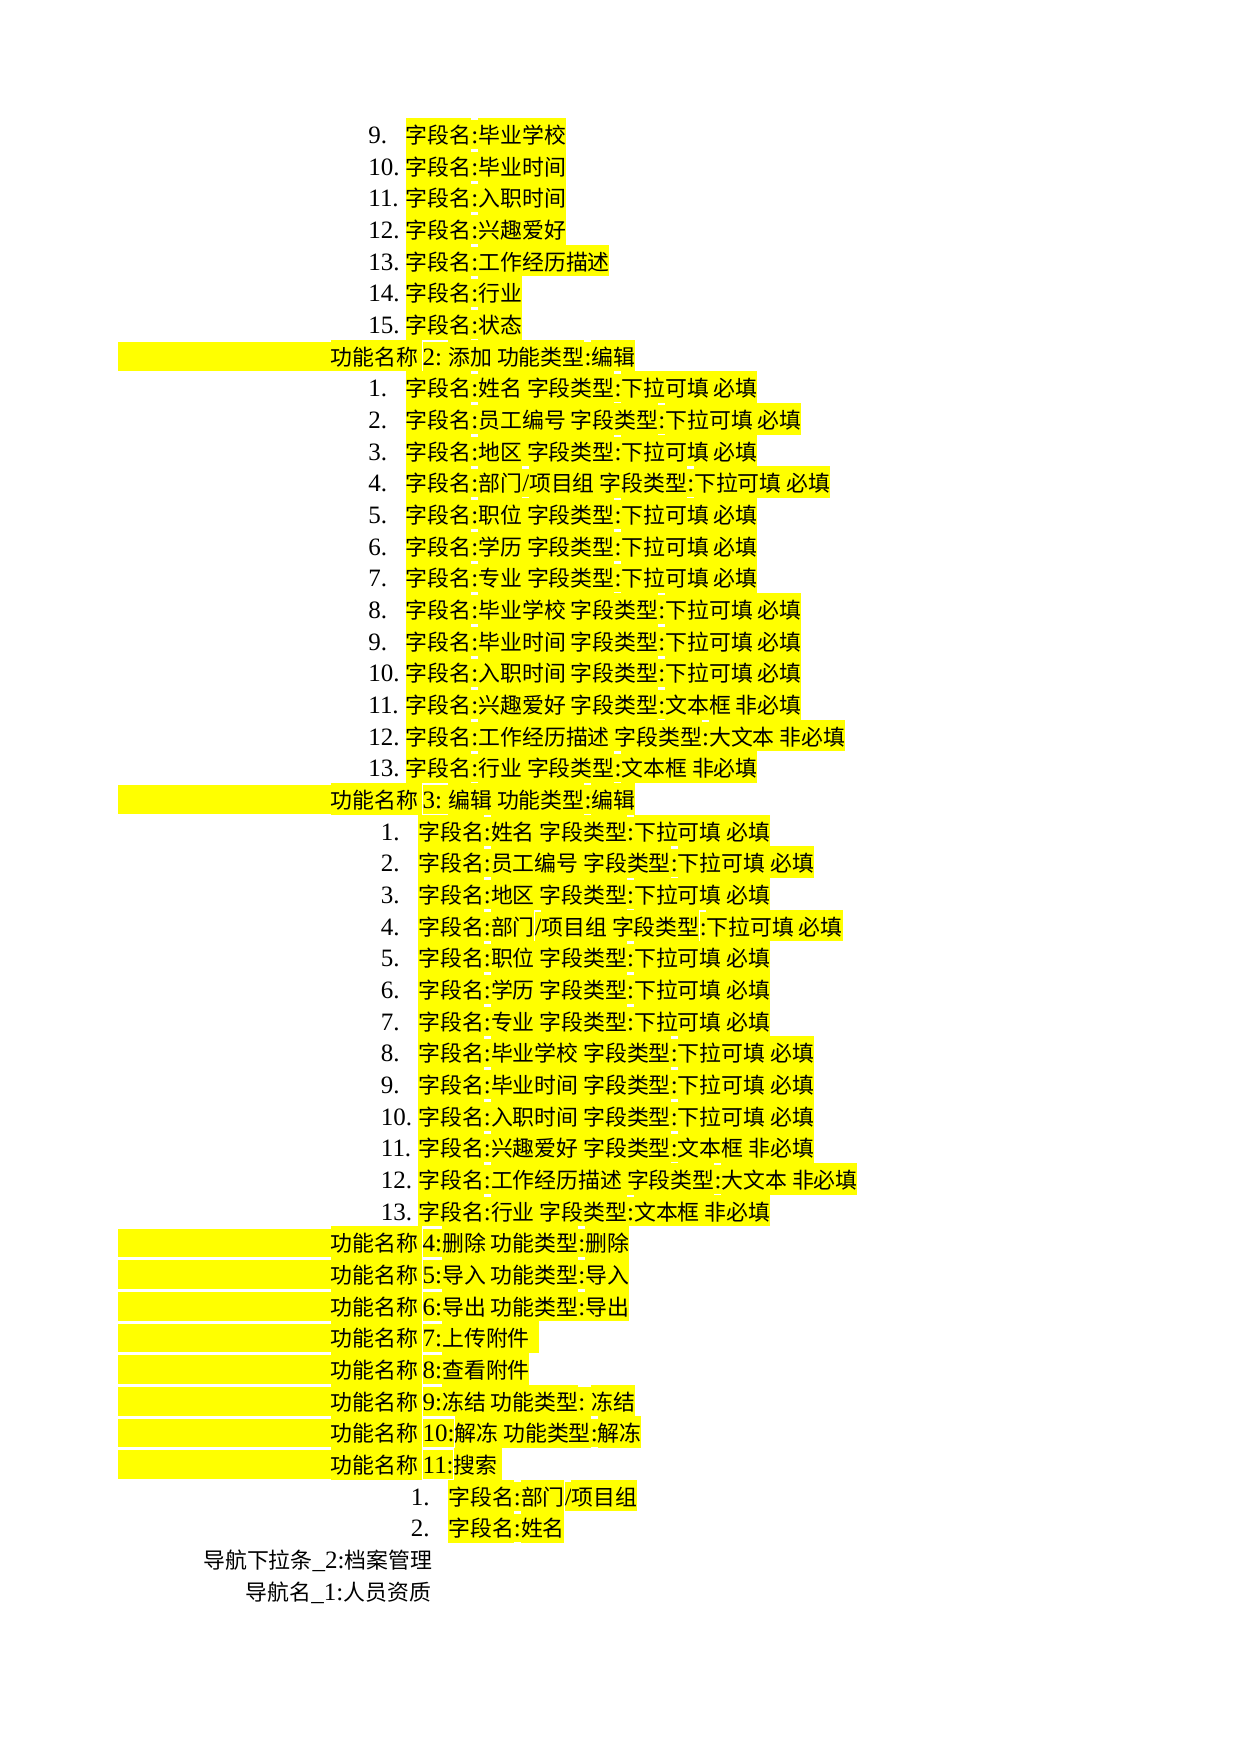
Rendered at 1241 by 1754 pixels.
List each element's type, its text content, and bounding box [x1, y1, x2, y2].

text 功能名称10:解冻 功能类型:解冻 [118, 1416, 1122, 1448]
list 字段名:状态 [368, 308, 1122, 340]
list 字段名:姓名 [411, 1511, 1122, 1543]
list 字段名:姓名 字段类型:下拉可填 必填 [381, 815, 1122, 846]
text 功能名称5:导入 功能类型:导入 [118, 1258, 1122, 1290]
text 功能名称8:查看附件 [118, 1353, 1122, 1385]
list 字段名:员工编号 字段类型:下拉可填 必填 [381, 846, 1122, 878]
text 导航下拉条_2:档案管理 [118, 1543, 1122, 1575]
text 功能名称7:上传附件 [118, 1321, 1122, 1353]
list 字段名:毕业时间 [368, 150, 1122, 181]
list 字段名:部门/项目组 字段类型:下拉可填 必填 [368, 466, 1122, 498]
text 导航名_1:人员资质 [118, 1575, 1122, 1606]
list 字段名:毕业学校 [368, 118, 1122, 150]
list 字段名:职位 字段类型:下拉可填 必填 [381, 941, 1122, 973]
list 字段名:工作经历描述 字段类型:大文本 非必填 [368, 720, 1122, 751]
text 功能名称9:冻结 功能类型: 冻结 [118, 1385, 1122, 1416]
text 功能名称11:搜索 [118, 1448, 1122, 1480]
list 字段名:行业 字段类型:文本框 非必填 [381, 1195, 1122, 1226]
list 字段名:兴趣爱好 字段类型:文本框 非必填 [381, 1131, 1122, 1163]
list 字段名:毕业学校 字段类型:下拉可填 必填 [368, 593, 1122, 625]
list 字段名:员工编号 字段类型:下拉可填 必填 [368, 403, 1122, 435]
list 字段名:毕业时间 字段类型:下拉可填 必填 [368, 625, 1122, 656]
list 字段名:入职时间 字段类型:下拉可填 必填 [381, 1100, 1122, 1131]
list 字段名:专业 字段类型:下拉可填 必填 [368, 561, 1122, 593]
list 字段名:工作经历描述 [368, 245, 1122, 276]
list 字段名:学历 字段类型:下拉可填 必填 [381, 973, 1122, 1005]
text 功能名称2: 添加 功能类型:编辑 [118, 340, 1122, 371]
text 功能名称4:删除 功能类型:删除 [118, 1226, 1122, 1258]
text 功能名称3: 编辑 功能类型:编辑 [118, 783, 1122, 815]
list 字段名:地区 字段类型:下拉可填 必填 [368, 435, 1122, 466]
list 字段名:姓名 字段类型:下拉可填 必填 [368, 371, 1122, 403]
list 字段名:部门/项目组 字段类型:下拉可填 必填 [381, 910, 1122, 941]
text 功能名称6:导出 功能类型:导出 [118, 1290, 1122, 1321]
list 字段名:部门/项目组 [411, 1480, 1122, 1511]
list 字段名:职位 字段类型:下拉可填 必填 [368, 498, 1122, 530]
list 字段名:工作经历描述 字段类型:大文本 非必填 [381, 1163, 1122, 1195]
list 字段名:学历 字段类型:下拉可填 必填 [368, 530, 1122, 561]
list 字段名:入职时间 字段类型:下拉可填 必填 [368, 656, 1122, 688]
list 字段名:行业 [368, 276, 1122, 308]
list 字段名:毕业时间 字段类型:下拉可填 必填 [381, 1068, 1122, 1100]
list 字段名:毕业学校 字段类型:下拉可填 必填 [381, 1036, 1122, 1068]
list 字段名:兴趣爱好 字段类型:文本框 非必填 [368, 688, 1122, 720]
list 字段名:地区 字段类型:下拉可填 必填 [381, 878, 1122, 910]
list 字段名:专业 字段类型:下拉可填 必填 [381, 1005, 1122, 1036]
list 字段名:入职时间 [368, 181, 1122, 213]
list 字段名:兴趣爱好 [368, 213, 1122, 245]
list 字段名:行业 字段类型:文本框 非必填 [368, 751, 1122, 783]
